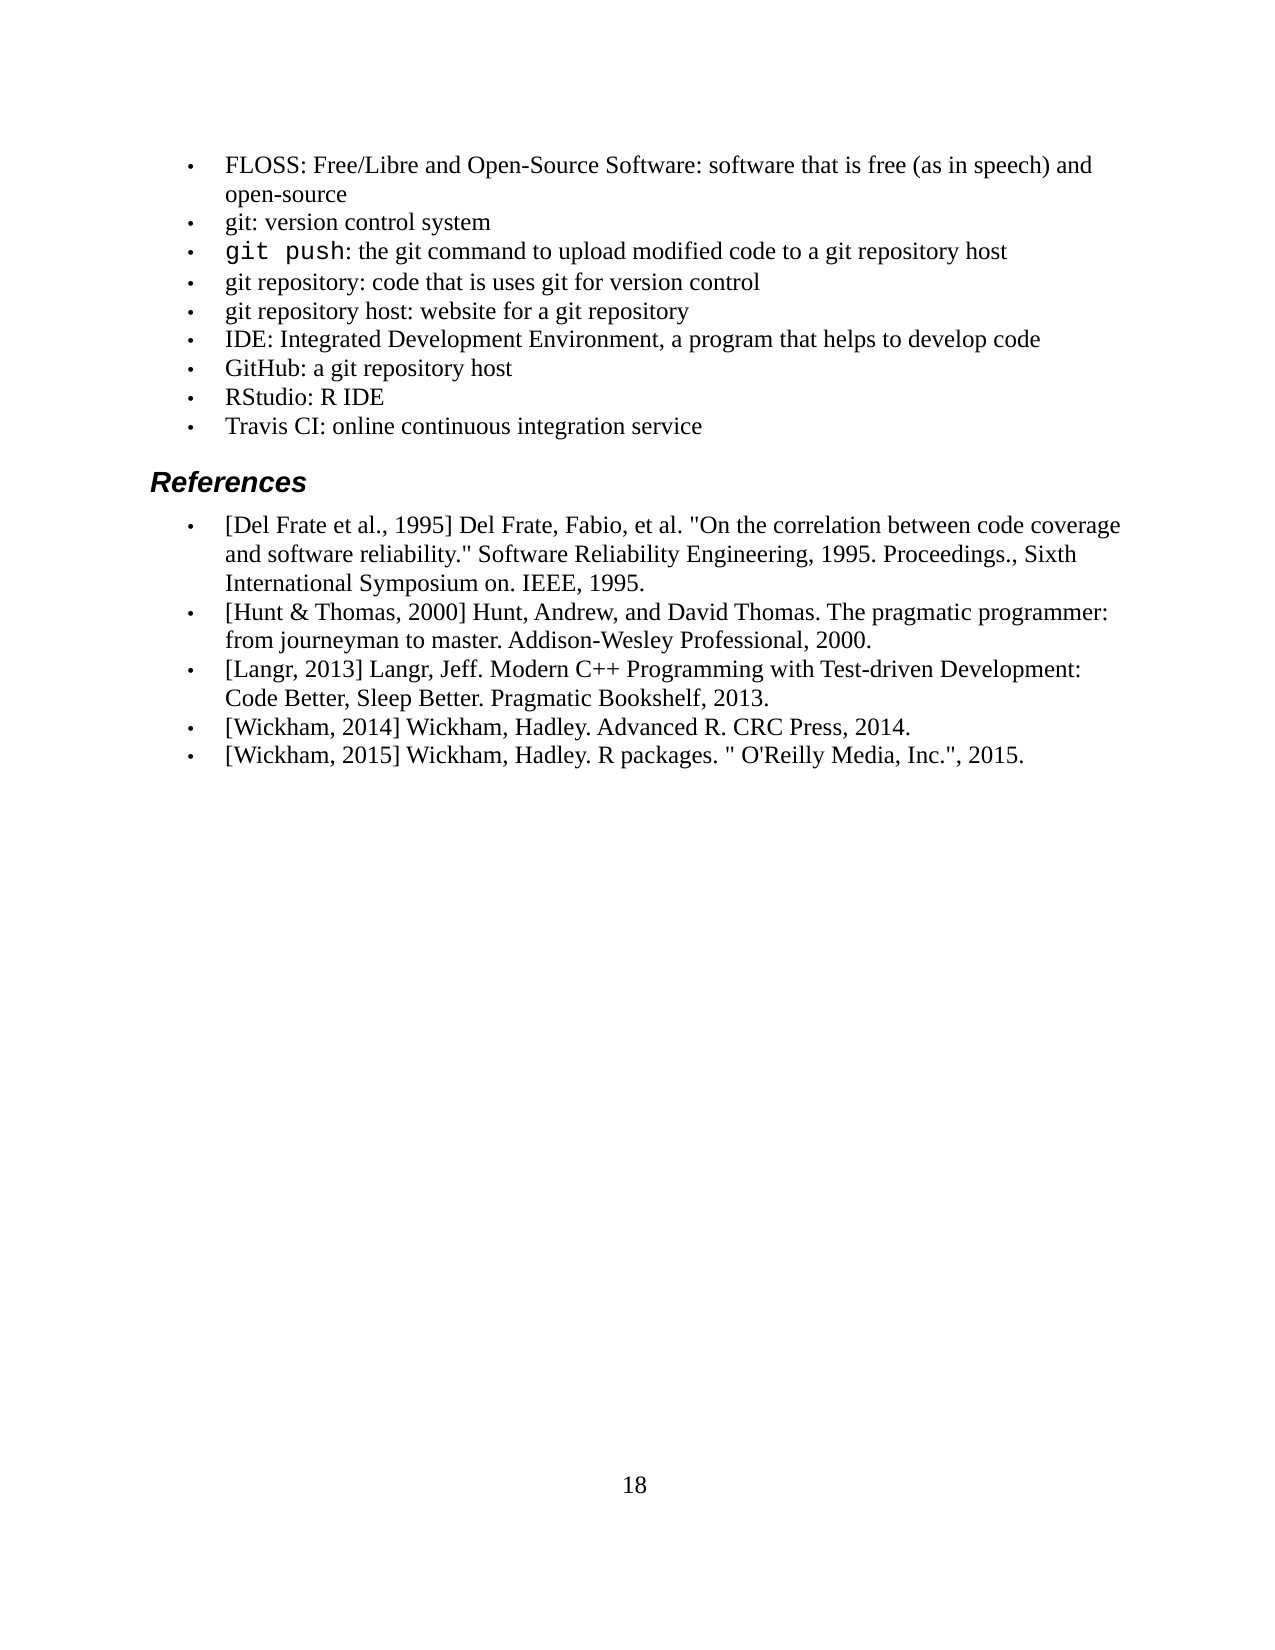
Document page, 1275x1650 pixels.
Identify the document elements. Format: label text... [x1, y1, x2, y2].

list [Del Frate et al., 1995] Del Frate, Fabio, et al. "On the correlation between code coverage and software reliability." Software Reliability Engineering, 1995. Proceedings., Sixth International Symposium on. IEEE, 1995. [187, 511, 1125, 597]
list git: version control system [187, 207, 1125, 236]
subtitle References [150, 464, 1125, 498]
list git push: the git command to upload modified code to a git repository host [187, 236, 1125, 267]
list [Wickham, 2015] Wickham, Hadley. R packages. " O'Reilly Media, Inc.", 2015. [187, 741, 1125, 769]
list Travis CI: online continuous integration service [187, 411, 1125, 439]
list GitHub: a git repository host [187, 353, 1125, 382]
list [Hunt & Thomas, 2000] Hunt, Andrew, and David Thomas. The pragmatic programmer: from journeyman to master. Addison-Wesley Professional, 2000. [187, 597, 1125, 654]
list git repository host: website for a git repository [187, 296, 1125, 324]
list [Langr, 2013] Langr, Jeff. Modern C++ Programming with Test-driven Development: Code Better, Sleep Better. Pragmatic Bookshelf, 2013. [187, 654, 1125, 712]
list [Wickham, 2014] Wickham, Hadley. Advanced R. CRC Press, 2014. [187, 712, 1125, 741]
list RStudio: R IDE [187, 382, 1125, 411]
list FLOSS: Free/Libre and Open-Source Software: software that is free (as in speech) and open-source [187, 150, 1125, 207]
list git repository: code that is uses git for version control [187, 267, 1125, 296]
list IDE: Integrated Development Environment, a program that helps to develop code [187, 324, 1125, 353]
